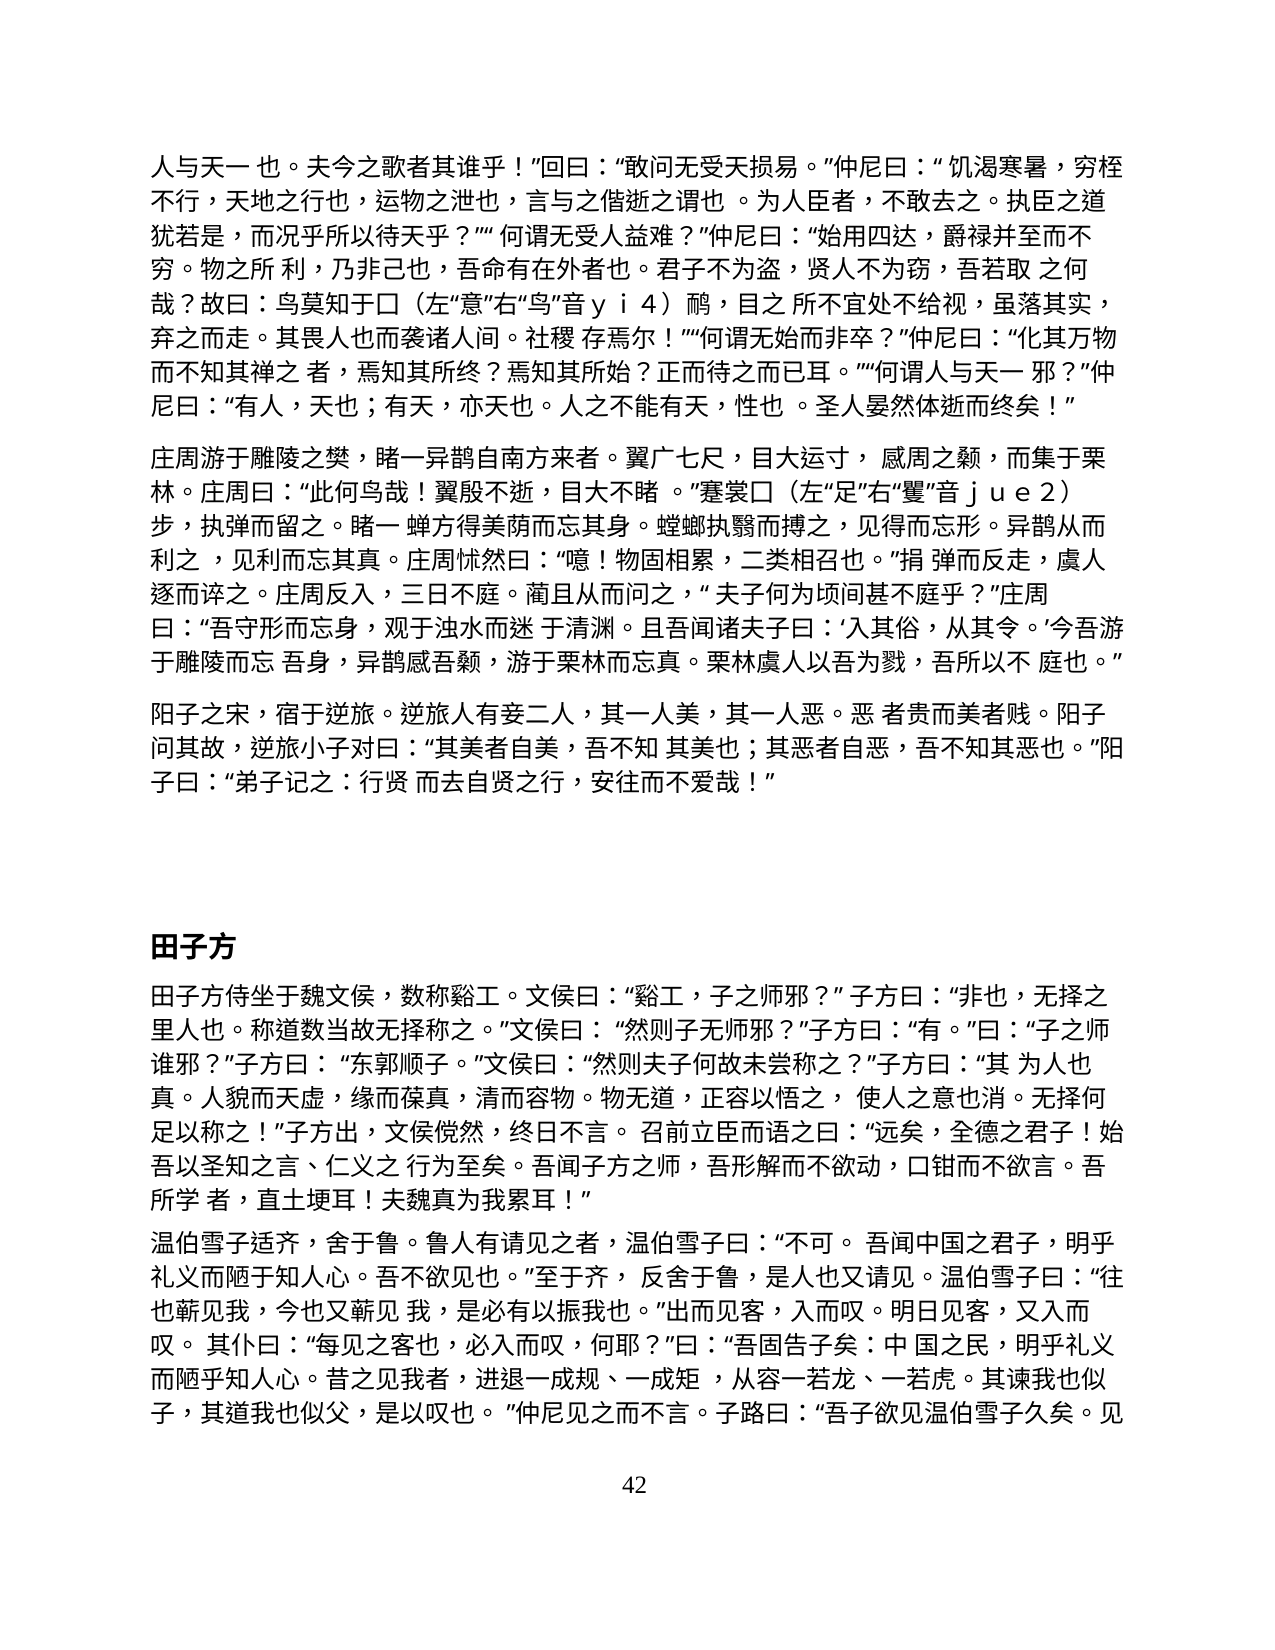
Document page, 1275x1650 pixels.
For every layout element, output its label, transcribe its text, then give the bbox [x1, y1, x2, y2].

text 田子方侍坐于魏文侯，数称谿工。文侯曰：“谿工，子之师邪？” 子方曰：“非也，无择之里人也。称道数当故无择称之。”文侯曰： “然则子无师邪？”子方曰：“有。”曰：“子之师谁邪？”子方曰： “东郭顺子。”文侯曰：“然则夫子何故未尝称之？”子方曰：“其 为人也真。人貌而天虚，缘而葆真，清而容物。物无道，正容以悟之， 使人之意也消。无择何足以称之！”子方出，文侯傥然，终日不言。 召前立臣而语之曰：“远矣，全德之君子！始吾以圣知之言、仁义之 行为至矣。吾闻子方之师，吾形解而不欲动，口钳而不欲言。吾所学 者，直土埂耳！夫魏真为我累耳！” [150, 978, 1125, 1217]
text 庄周游于雕陵之樊，睹一异鹊自南方来者。翼广七尺，目大运寸， 感周之颡，而集于栗林。庄周曰：“此何鸟哉！翼殷不逝，目大不睹 。”蹇裳囗（左“足”右“矍”音ｊｕｅ２）步，执弹而留之。睹一 蝉方得美荫而忘其身。螳螂执翳而搏之，见得而忘形。异鹊从而利之 ，见利而忘其真。庄周怵然曰：“噫！物固相累，二类相召也。”捐 弹而反走，虞人逐而谇之。庄周反入，三日不庭。蔺且从而问之，“ 夫子何为顷间甚不庭乎？”庄周曰：“吾守形而忘身，观于浊水而迷 于清渊。且吾闻诸夫子曰：‘入其俗，从其令。’今吾游于雕陵而忘 吾身，异鹊感吾颡，游于栗林而忘真。栗林虞人以吾为戮，吾所以不 庭也。” [150, 440, 1125, 679]
text 人与天一 也。夫今之歌者其谁乎！”回曰：“敢问无受天损易。”仲尼曰：“ 饥渴寒暑，穷桎不行，天地之行也，运物之泄也，言与之偕逝之谓也 。为人臣者，不敢去之。执臣之道犹若是，而况乎所以待天乎？”“ 何谓无受人益难？”仲尼曰：“始用四达，爵禄并至而不穷。物之所 利，乃非己也，吾命有在外者也。君子不为盗，贤人不为窃，吾若取 之何哉？故曰：鸟莫知于囗（左“意”右“鸟”音ｙｉ４）鸸，目之 所不宜处不给视，虽落其实，弃之而走。其畏人也而袭诸人间。社稷 存焉尔！”“何谓无始而非卒？”仲尼曰：“化其万物而不知其禅之 者，焉知其所终？焉知其所始？正而待之而已耳。”“何谓人与天一 邪？”仲尼曰：“有人，天也；有天，亦天也。人之不能有天，性也 。圣人晏然体逝而终矣！” [150, 150, 1125, 422]
text 温伯雪子适齐，舍于鲁。鲁人有请见之者，温伯雪子曰：“不可。 吾闻中国之君子，明乎礼义而陋于知人心。吾不欲见也。”至于齐， 反舍于鲁，是人也又请见。温伯雪子曰：“往也蕲见我，今也又蕲见 我，是必有以振我也。”出而见客，入而叹。明日见客，又入而叹。 其仆曰：“每见之客也，必入而叹，何耶？”曰：“吾固告子矣：中 国之民，明乎礼义而陋乎知人心。昔之见我者，进退一成规、一成矩 ，从容一若龙、一若虎。其谏我也似子，其道我也似父，是以叹也。 ”仲尼见之而不言。子路曰：“吾子欲见温伯雪子久矣。见 [150, 1226, 1125, 1430]
subtitle 田子方 [150, 926, 1125, 966]
text 阳子之宋，宿于逆旅。逆旅人有妾二人，其一人美，其一人恶。恶 者贵而美者贱。阳子问其故，逆旅小子对曰：“其美者自美，吾不知 其美也；其恶者自恶，吾不知其恶也。”阳子曰：“弟子记之：行贤 而去自贤之行，安往而不爱哉！” [150, 697, 1125, 799]
